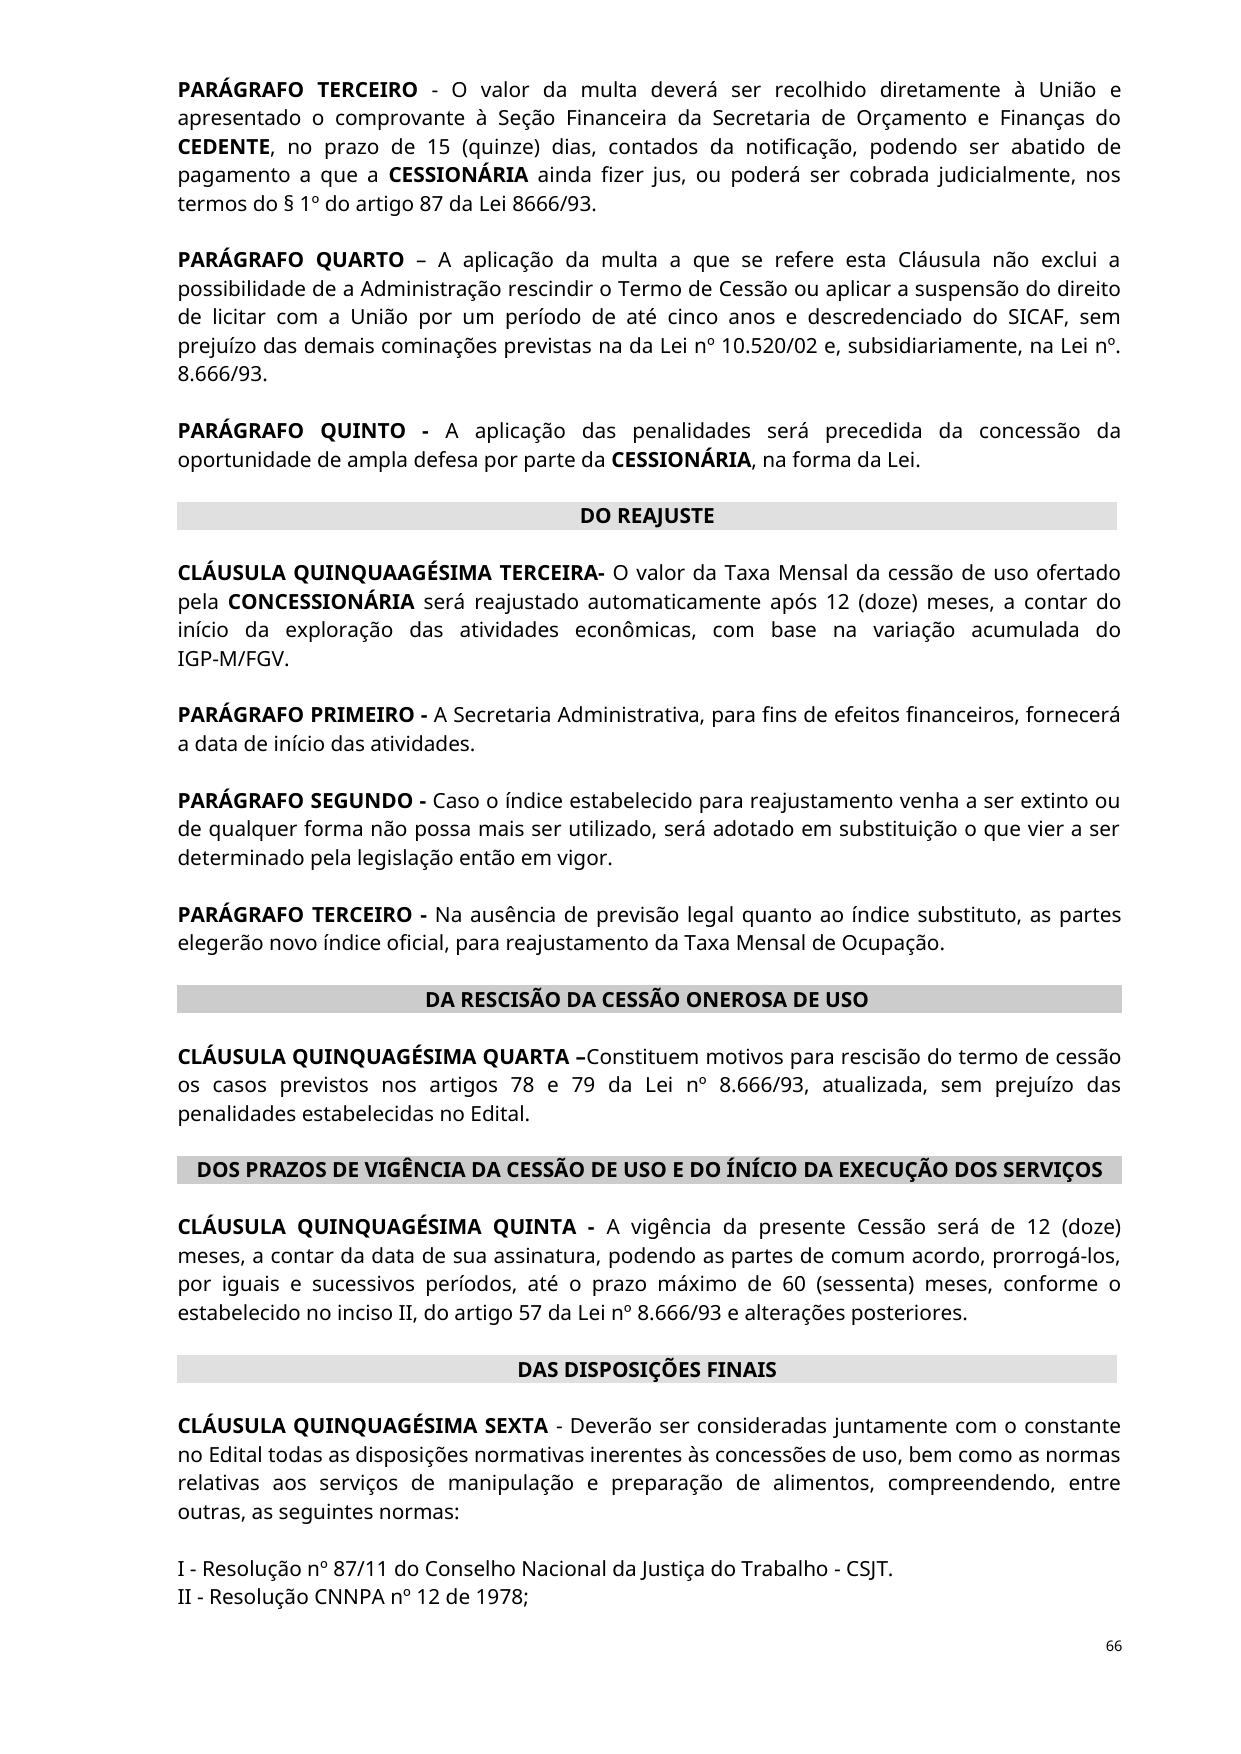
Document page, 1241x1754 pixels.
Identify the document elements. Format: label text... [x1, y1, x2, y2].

text PARÁGRAFO SEGUNDO - Caso o índice estabelecido para reajustamento venha a ser extinto ou de qualquer forma não possa mais ser utilizado, será adotado em substituição o que vier a ser determinado pela legislação então em vigor. [177, 786, 1122, 871]
text CLÁUSULA QUINQUAGÉSIMA SEXTA - Deverão ser consideradas juntamente com o constante no Edital todas as disposições normativas inerentes às concessões de uso, bem como as normas relativas aos serviços de manipulação e preparação de alimentos, compreendendo, entre outras, as seguintes normas: [177, 1412, 1122, 1525]
text PARÁGRAFO QUARTO – A aplicação da multa a que se refere esta Cláusula não exclui a possibilidade de a Administração rescindir o Termo de Cessão ou aplicar a suspensão do direito de licitar com a União por um período de até cinco anos e descredenciado do SICAF, sem prejuízo das demais cominações previstas na da Lei nº 10.520/02 e, subsidiariamente, na Lei nº. 8.666/93. [177, 246, 1122, 388]
text PARÁGRAFO PRIMEIRO - A Secretaria Administrativa, para fins de efeitos financeiros, fornecerá a data de início das atividades. [177, 701, 1122, 757]
text II - Resolução CNNPA nº 12 de 1978; [177, 1582, 1122, 1611]
text I - Resolução nº 87/11 do Conselho Nacional da Justiça do Trabalho - CSJT. [177, 1554, 1122, 1582]
text DOS PRAZOS DE VIGÊNCIA DA CESSÃO DE USO E DO ÍNÍCIO DA EXECUÇÃO DOS SERVIÇOS [177, 1156, 1122, 1184]
subtitle DO REAJUSTE [177, 502, 1117, 530]
text PARÁGRAFO TERCEIRO - Na ausência de previsão legal quanto ao índice substituto, as partes elegerão novo índice oficial, para reajustamento da Taxa Mensal de Ocupação. [177, 900, 1122, 957]
subtitle DAS DISPOSIÇÕES FINAIS [177, 1355, 1117, 1383]
text CLÁUSULA QUINQUAGÉSIMA QUINTA - A vigência da presente Cessão será de 12 (doze) meses, a contar da data de sua assinatura, podendo as partes de comum acordo, prorrogá-los, por iguais e sucessivos períodos, até o prazo máximo de 60 (sessenta) meses, conforme o estabelecido no inciso II, do artigo 57 da Lei nº 8.666/93 e alterações posteriores. [177, 1212, 1122, 1326]
text PARÁGRAFO TERCEIRO - O valor da multa deverá ser recolhido diretamente à União e apresentado o comprovante à Seção Financeira da Secretaria de Orçamento e Finanças do CEDENTE, no prazo de 15 (quinze) dias, contados da notificação, podendo ser abatido de pagamento a que a CESSIONÁRIA ainda fizer jus, ou poderá ser cobrada judicialmente, nos termos do § 1º do artigo 87 da Lei 8666/93. [177, 75, 1122, 217]
text PARÁGRAFO QUINTO - A aplicação das penalidades será precedida da concessão da oportunidade de ampla defesa por parte da CESSIONÁRIA, na forma da Lei. [177, 416, 1122, 473]
text CLÁUSULA QUINQUAGÉSIMA QUARTA –Constituem motivos para rescisão do termo de cessão os casos previstos nos artigos 78 e 79 da Lei nº 8.666/93, atualizada, sem prejuízo das penalidades estabelecidas no Edital. [177, 1042, 1122, 1127]
text DA RESCISÃO DA CESSÃO ONEROSA DE USO [177, 985, 1122, 1013]
text CLÁUSULA QUINQUAAGÉSIMA TERCEIRA- O valor da Taxa Mensal da cessão de uso ofertado pela CONCESSIONÁRIA será reajustado automaticamente após 12 (doze) meses, a contar do início da exploração das atividades econômicas, com base na variação acumulada do IGP-M/FGV. [177, 558, 1122, 672]
